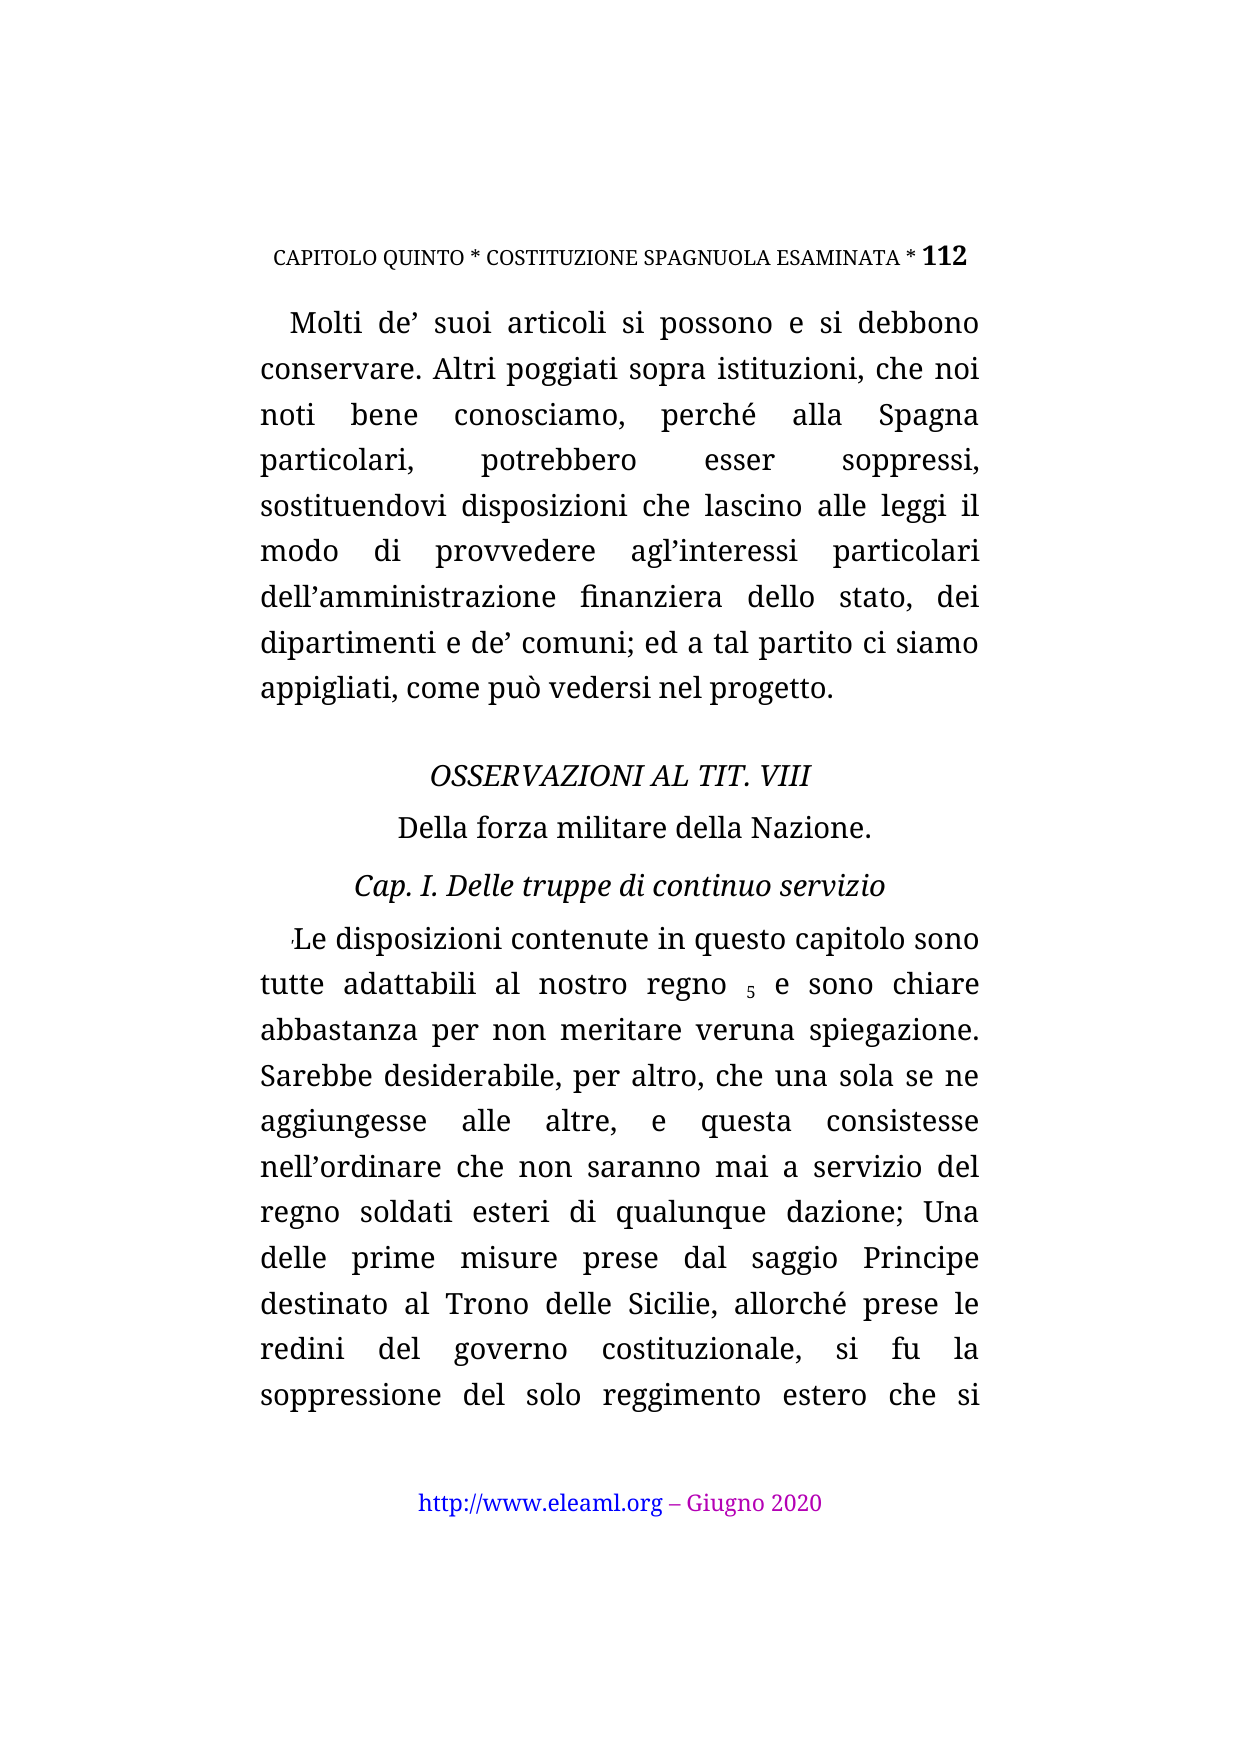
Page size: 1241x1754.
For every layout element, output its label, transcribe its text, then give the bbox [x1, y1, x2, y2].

subtitle Cap. I. Delle truppe di continuo servizio [260, 866, 980, 905]
subtitle OSSERVAZIONI AL TIT. VIII [260, 755, 980, 795]
text Molti de’ suoi articoli si possono e si debbono conservare. Altri poggiati sopra istituzioni, che noi noti bene conosciamo, perché alla Spagna particolari, potrebbero esser soppressi, sostituendovi disposizioni che lascino alle leggi il modo di provvedere agl’interessi particolari dell’amministrazione finanziera dello stato, dei dipartimenti e de’ comuni; ed a tal partito ci siamo appigliati, come può vedersi nel progetto. [260, 303, 980, 707]
text 'Le disposizioni contenute in questo capitolo sono tutte adattabili al nostro regno 5 e sono chiare abbastanza per non meritare veruna spiegazione. Sarebbe desiderabile, per altro, che una sola se ne aggiungesse alle altre, e questa consistesse nell’ordinare che non saranno mai a servizio del regno soldati esteri di qualunque dazione; Una delle prime misure prese dal saggio Principe destinato al Trono delle Sicilie, allorché prese le redini del governo costituzionale, si fu la soppressione del solo reggimento estero che si [260, 918, 980, 1414]
text Della forza militare della Nazione. [260, 808, 980, 847]
